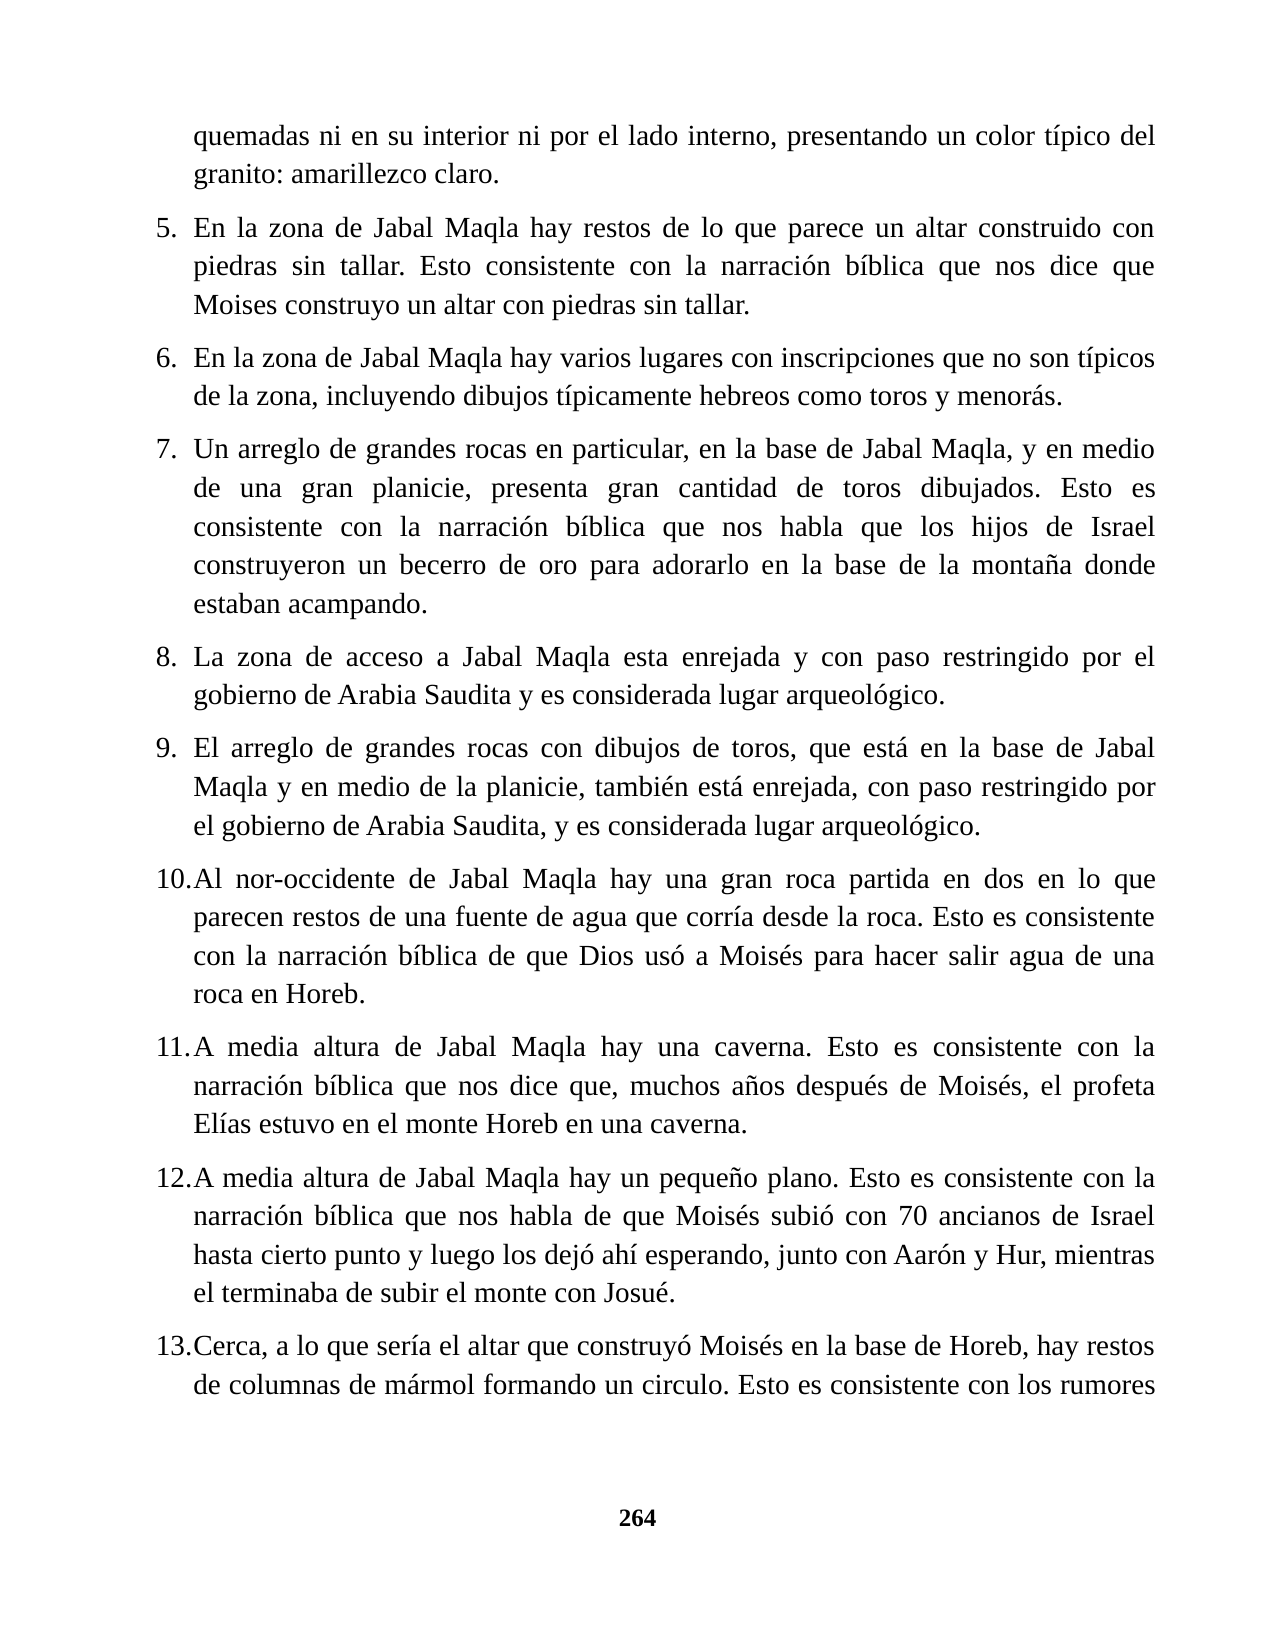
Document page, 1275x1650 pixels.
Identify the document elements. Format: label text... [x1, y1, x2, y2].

list Cerca, a lo que sería el altar que construyó Moisés en la base de Horeb, hay restos de columnas de mármol formando un circulo. Esto es consistente con los rumores [156, 1328, 1157, 1401]
list quemadas ni en su interior ni por el lado interno, presentando un color típico del granito: amarillezco claro. [156, 118, 1157, 190]
list La zona de acceso a Jabal Maqla esta enrejada y con paso restringido por el gobierno de Arabia Saudita y es considerada lugar arqueológico. [156, 639, 1157, 711]
list A media altura de Jabal Maqla hay una caverna. Esto es consistente con la narración bíblica que nos dice que, muchos años después de Moisés, el profeta Elías estuvo en el monte Horeb en una caverna. [156, 1029, 1157, 1140]
list A media altura de Jabal Maqla hay un pequeño plano. Esto es consistente con la narración bíblica que nos habla de que Moisés subió con 70 ancianos de Israel hasta cierto punto y luego los dejó ahí esperando, junto con Aarón y Hur, mientras el terminaba de subir el monte con Josué. [156, 1160, 1157, 1309]
list En la zona de Jabal Maqla hay restos de lo que parece un altar construido con piedras sin tallar. Esto consistente con la narración bíblica que nos dice que Moises construyo un altar con piedras sin tallar. [156, 210, 1157, 320]
list En la zona de Jabal Maqla hay varios lugares con inscripciones que no son típicos de la zona, incluyendo dibujos típicamente hebreos como toros y menorás. [156, 340, 1157, 412]
list El arreglo de grandes rocas con dibujos de toros, que está en la base de Jabal Maqla y en medio de la planicie, también está enrejada, con paso restringido por el gobierno de Arabia Saudita, y es considerada lugar arqueológico. [156, 731, 1157, 841]
list Un arreglo de grandes rocas en particular, en la base de Jabal Maqla, y en medio de una gran planicie, presenta gran cantidad de toros dibujados. Esto es consistente con la narración bíblica que nos habla que los hijos de Israel construyeron un becerro de oro para adorarlo en la base de la montaña donde estaban acampando. [156, 432, 1157, 619]
list Al nor-occidente de Jabal Maqla hay una gran roca partida en dos en lo que parecen restos de una fuente de agua que corría desde la roca. Esto es consistente con la narración bíblica de que Dios usó a Moisés para hacer salir agua de una roca en Horeb. [156, 861, 1157, 1010]
